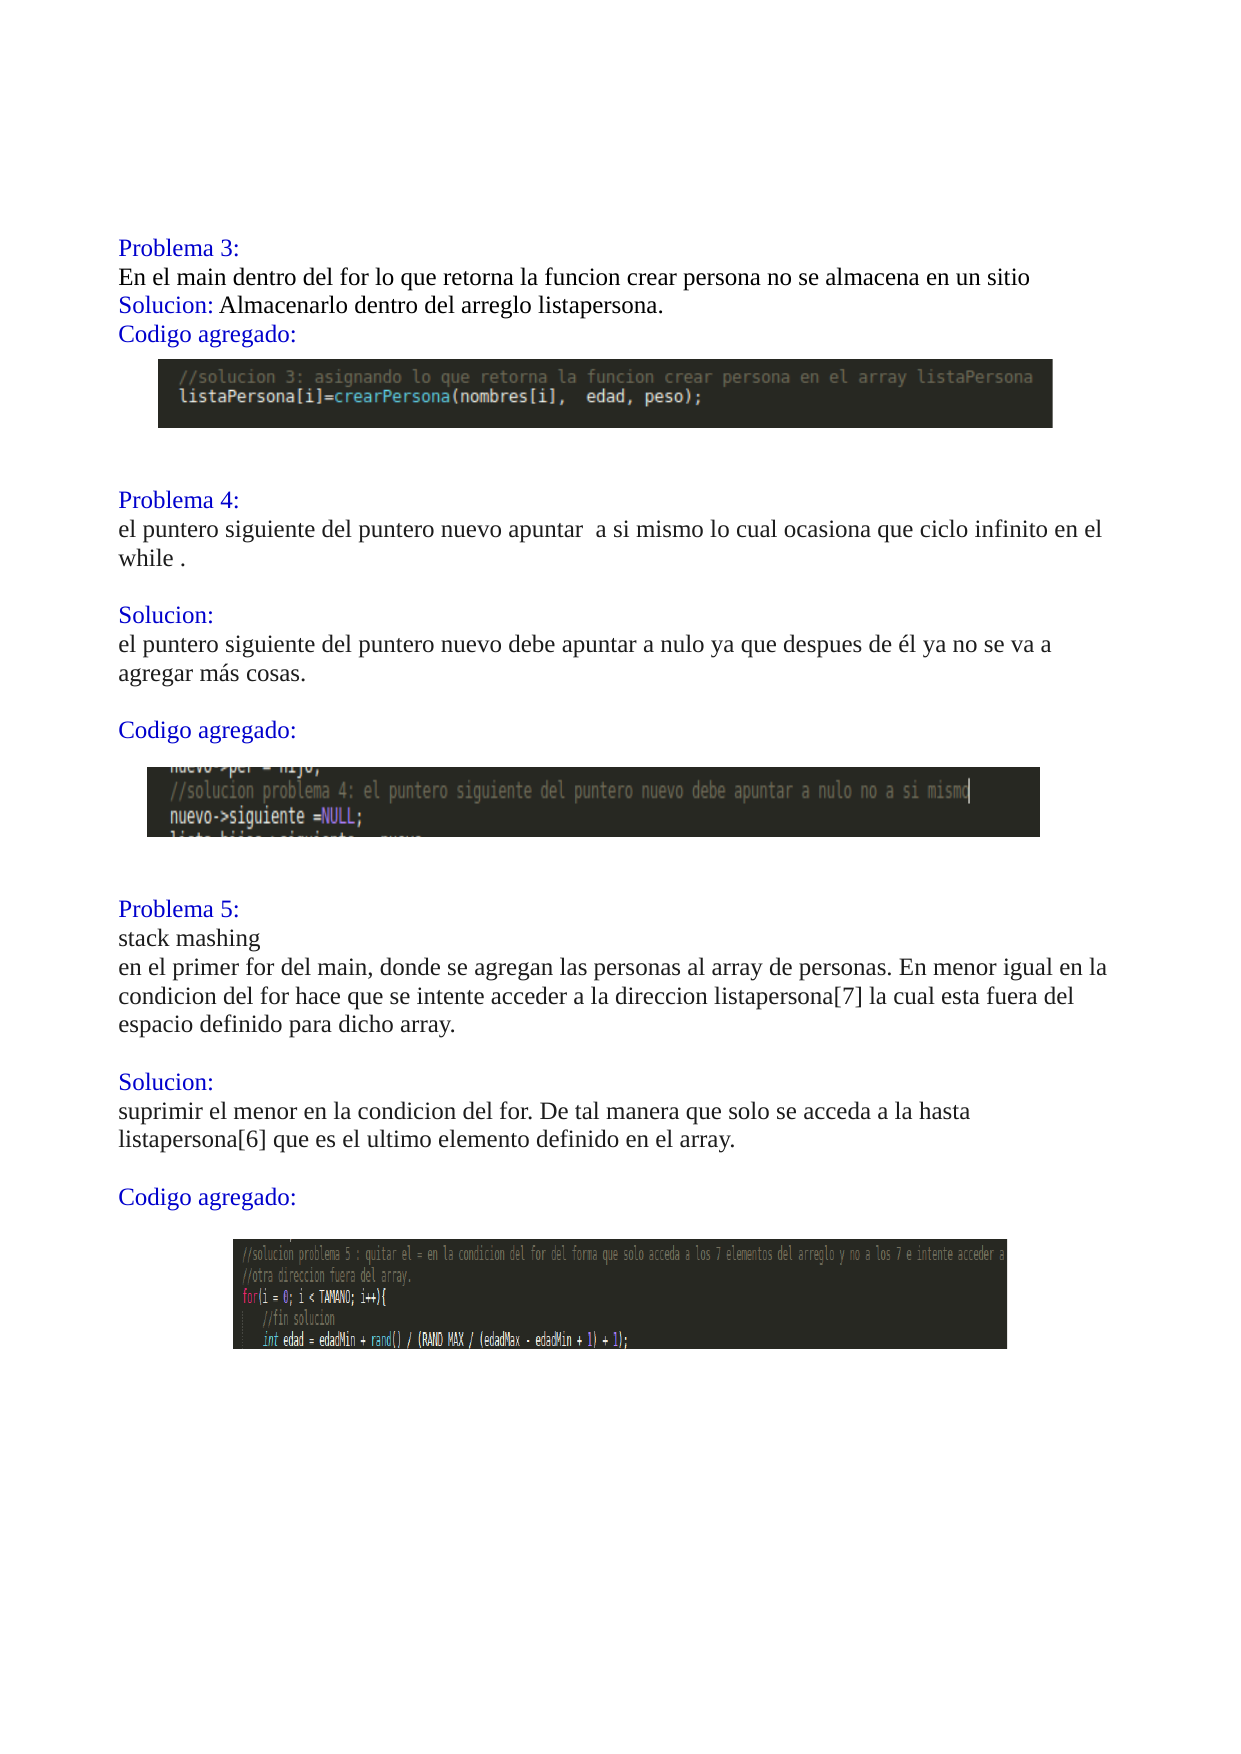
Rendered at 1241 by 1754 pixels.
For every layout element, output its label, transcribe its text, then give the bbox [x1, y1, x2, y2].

text en el primer for del main, donde se agregan las personas al array de personas. En menor igual en la condicion del for hace que se intente acceder a la direccion listapersona[7] la cual esta fuera del espacio definido para dicho array. [118, 952, 1122, 1038]
picture [158, 359, 854, 428]
text el puntero siguiente del puntero nuevo apuntar a si mismo lo cual ocasiona que ciclo infinito en el while . [118, 514, 1122, 571]
text stack mashing [118, 923, 1122, 952]
text En el main dentro del for lo que retorna la funcion crear persona no se almacena en un sitio [118, 262, 1122, 291]
text Solucion: [118, 600, 1122, 629]
text Solucion: Almacenarlo dentro del arreglo listapersona. [118, 291, 1122, 319]
text Problema 5: [118, 894, 1122, 923]
picture [233, 1239, 1008, 1348]
text Codigo agregado: [118, 319, 1122, 348]
text Problema 3: [118, 233, 1122, 262]
text Codigo agregado: [118, 715, 1122, 744]
text suprimir el menor en la condicion del for. De tal manera que solo se acceda a la hasta listapersona[6] que es el ultimo elemento definido en el array. [118, 1096, 1122, 1153]
text Solucion: [118, 1067, 1122, 1096]
text Codigo agregado: [118, 1182, 1122, 1211]
text el puntero siguiente del puntero nuevo debe apuntar a nulo ya que despues de él ya no se va a agregar más cosas. [118, 629, 1122, 686]
picture [147, 767, 1040, 837]
text Problema 4: [118, 485, 1122, 514]
